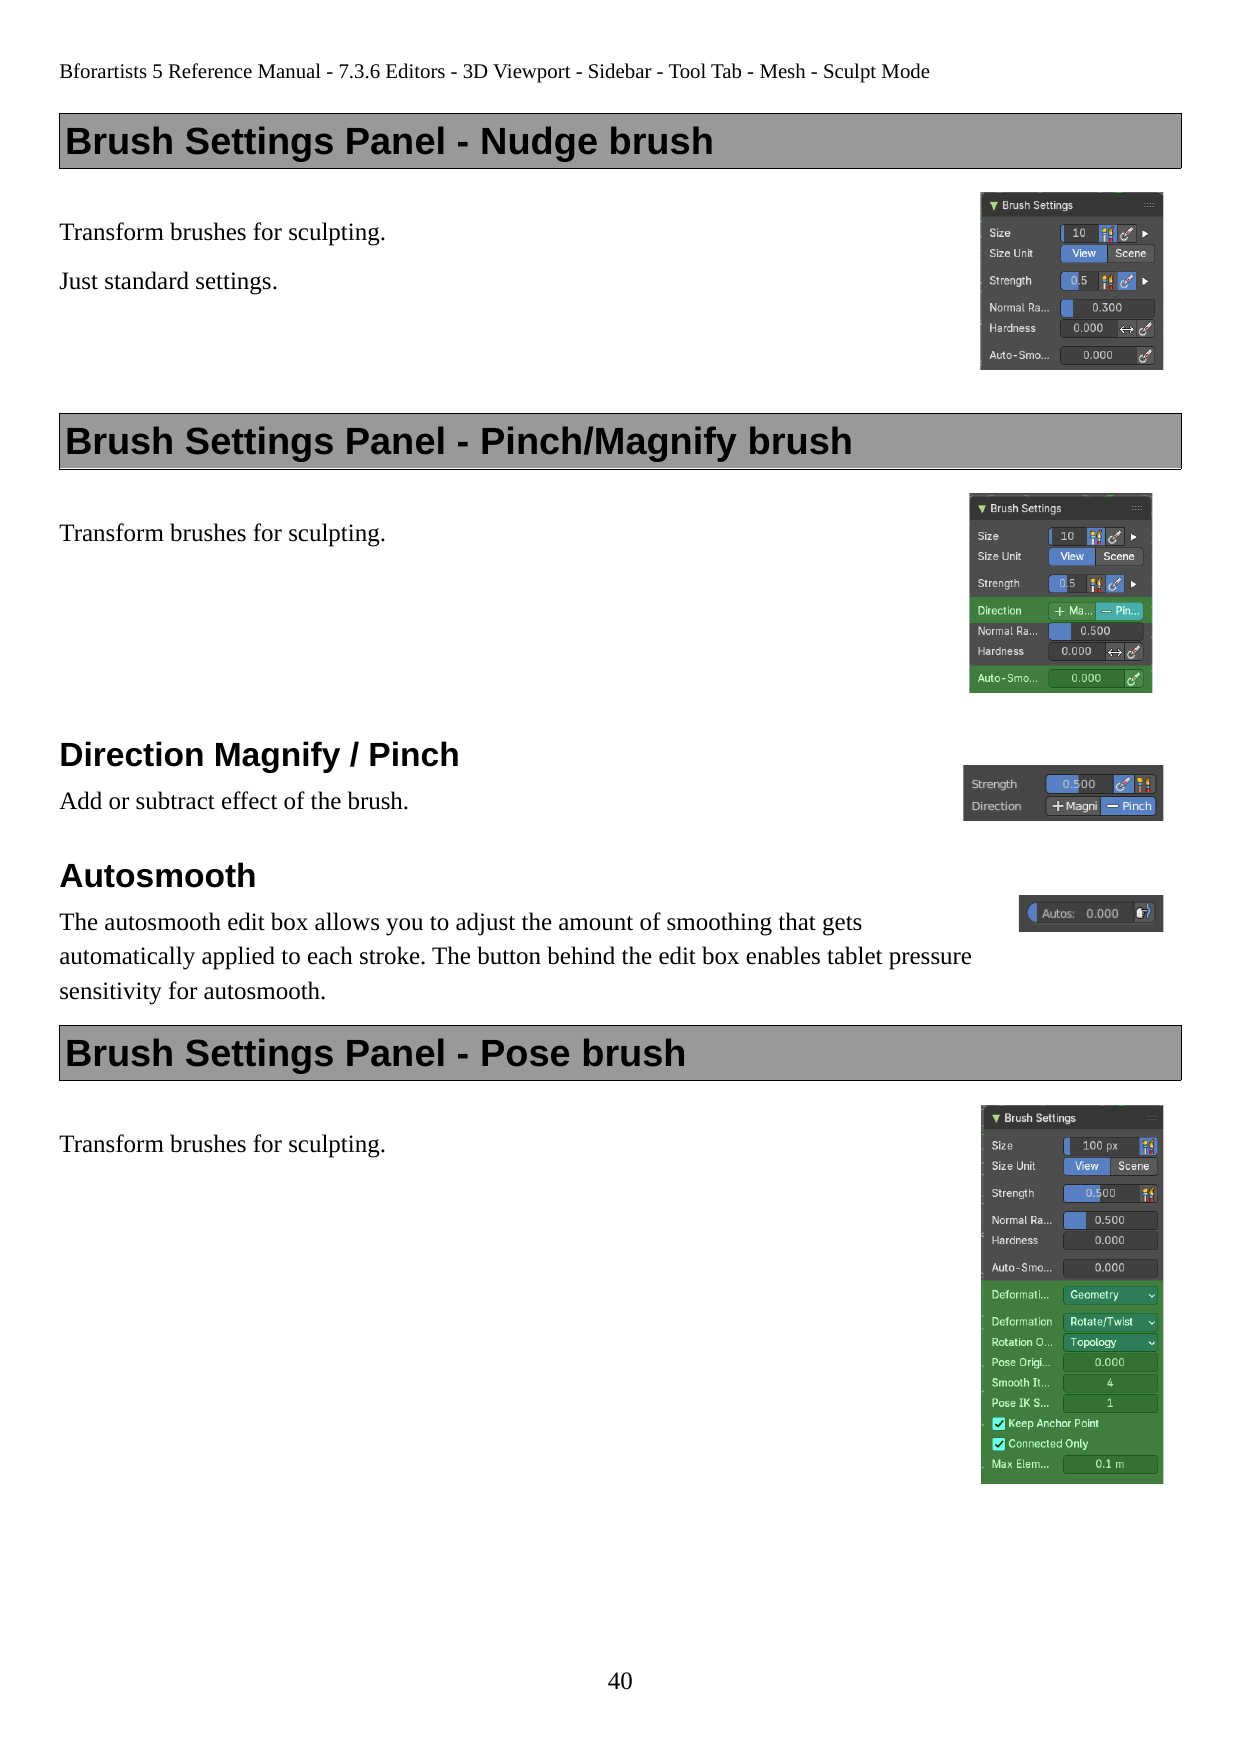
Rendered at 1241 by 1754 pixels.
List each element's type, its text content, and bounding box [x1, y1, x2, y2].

subtitle Autosmooth [59, 856, 1181, 894]
picture [969, 493, 1153, 693]
table_header Brush Settings Panel - Pose brush [60, 1026, 1181, 1080]
picture [963, 765, 1164, 821]
text Transform brushes for sculpting. [59, 1129, 981, 1158]
table_header Brush Settings Panel - Nudge brush [60, 114, 1181, 168]
text Transform brushes for sculpting. [59, 217, 980, 246]
table_header Brush Settings Panel - Pinch/Magnify brush [60, 414, 1181, 468]
picture [980, 192, 1164, 370]
text [1153, 518, 1181, 546]
picture [981, 1105, 1164, 1484]
text [1164, 266, 1181, 295]
text The autosmooth edit box allows you to adjust the amount of smoothing that gets automatically applied to each stroke. The button behind the edit box enables tablet pressure sensitivity for autosmooth. [59, 907, 1181, 1004]
text Transform brushes for sculpting. [59, 518, 969, 546]
text Just standard settings. [59, 266, 980, 295]
text Add or subtract effect of the brush. [59, 786, 963, 814]
subtitle Direction Magnify / Pinch [59, 735, 1181, 773]
picture [1018, 895, 1164, 932]
